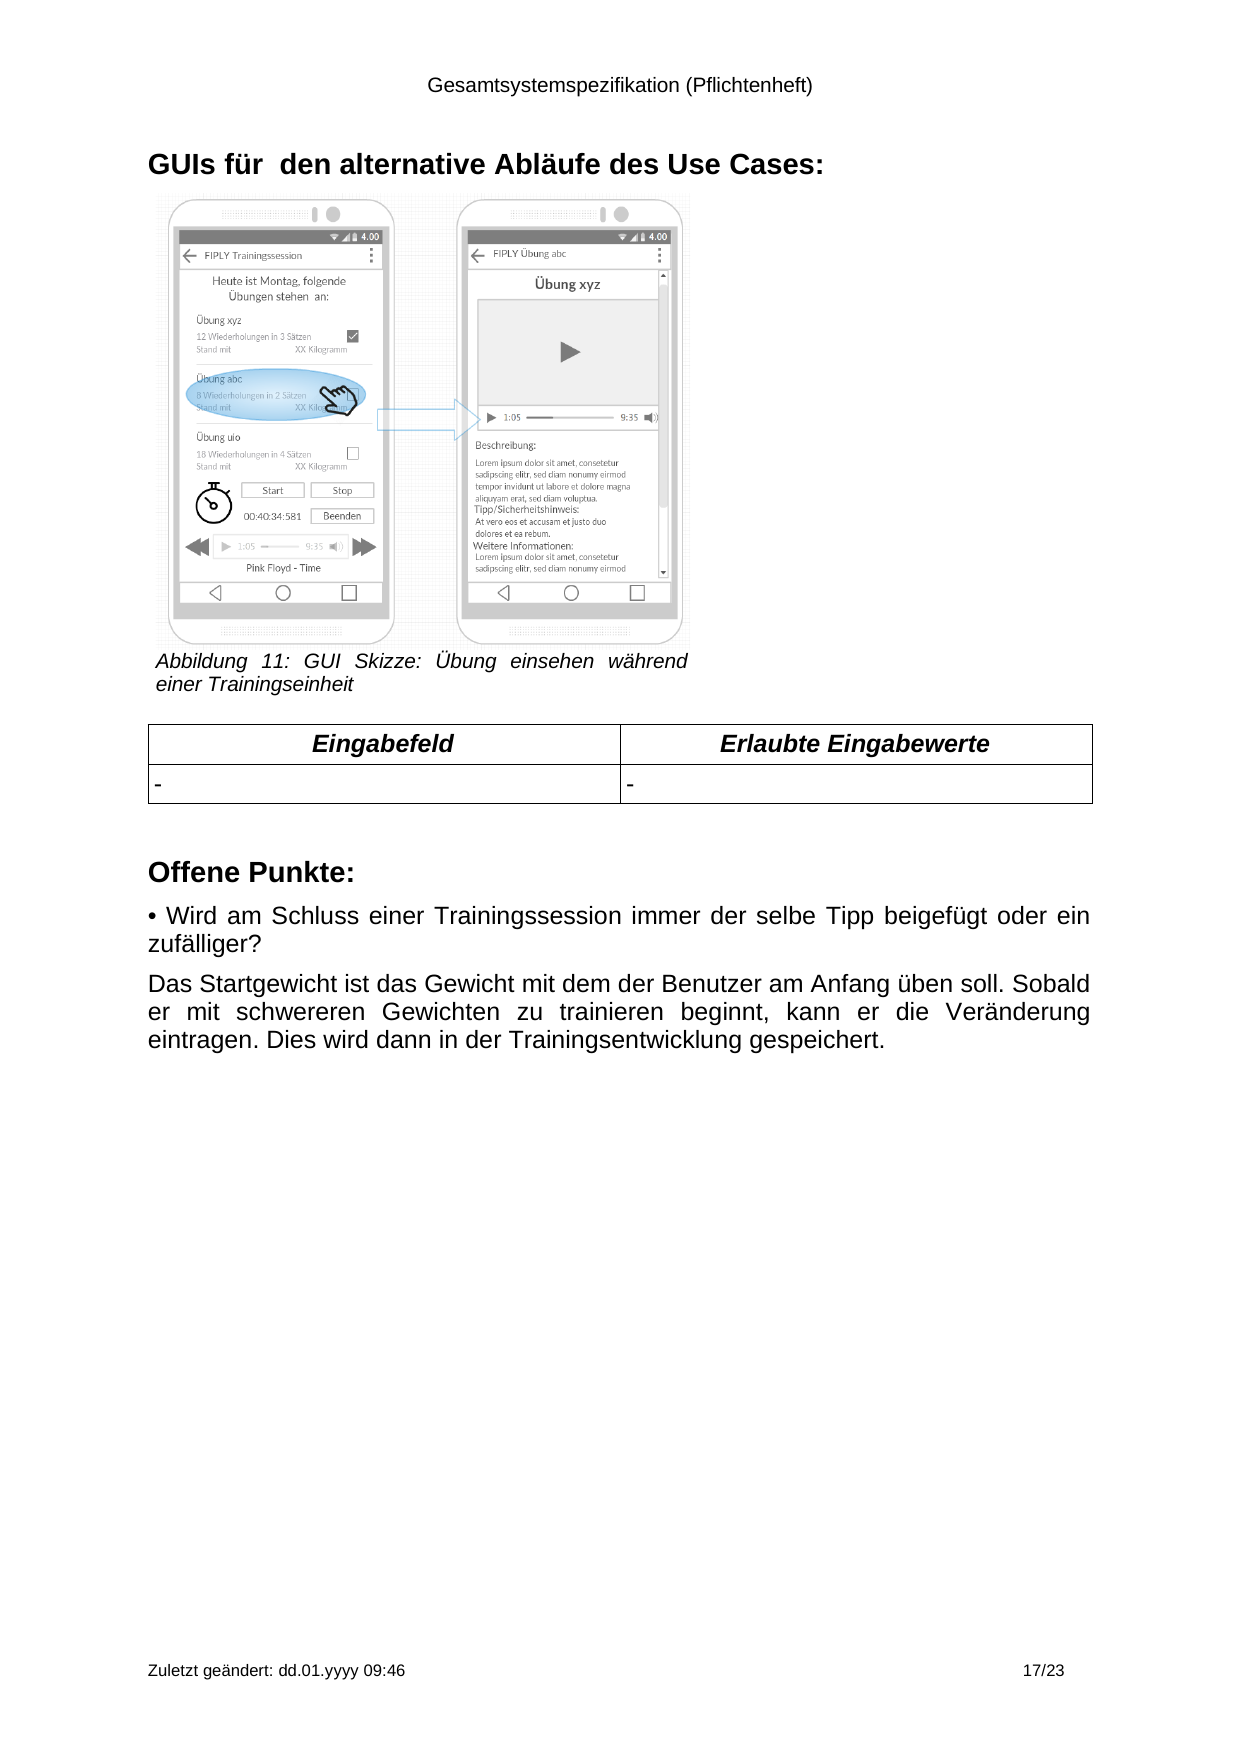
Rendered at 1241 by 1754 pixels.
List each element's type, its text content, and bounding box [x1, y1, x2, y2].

subtitle Offene Punkte: [148, 856, 1092, 889]
table_header Eingabefeld [149, 725, 620, 764]
table_cell - [621, 765, 1092, 803]
picture [155, 193, 690, 650]
table_cell - [149, 765, 620, 803]
table_header Erlaubte Eingabewerte [621, 725, 1092, 764]
text Das Startgewicht ist das Gewicht mit dem der Benutzer am Anfang üben soll. Sobald er mit schwereren Gewichten zu trainieren beginnt, kann er die Veränderung eintragen. Dies wird dann in der Trainingsentwicklung gespeichert. [148, 970, 1092, 1054]
text Abbildung 11: GUI Skizze: Übung einsehen während einer Trainingseinheit [156, 650, 690, 696]
subtitle GUIs für den alternative Abläufe des Use Cases: [148, 148, 1092, 180]
text • Wird am Schluss einer Trainingssession immer der selbe Tipp beigefügt oder ein zufälliger? [148, 902, 1092, 958]
